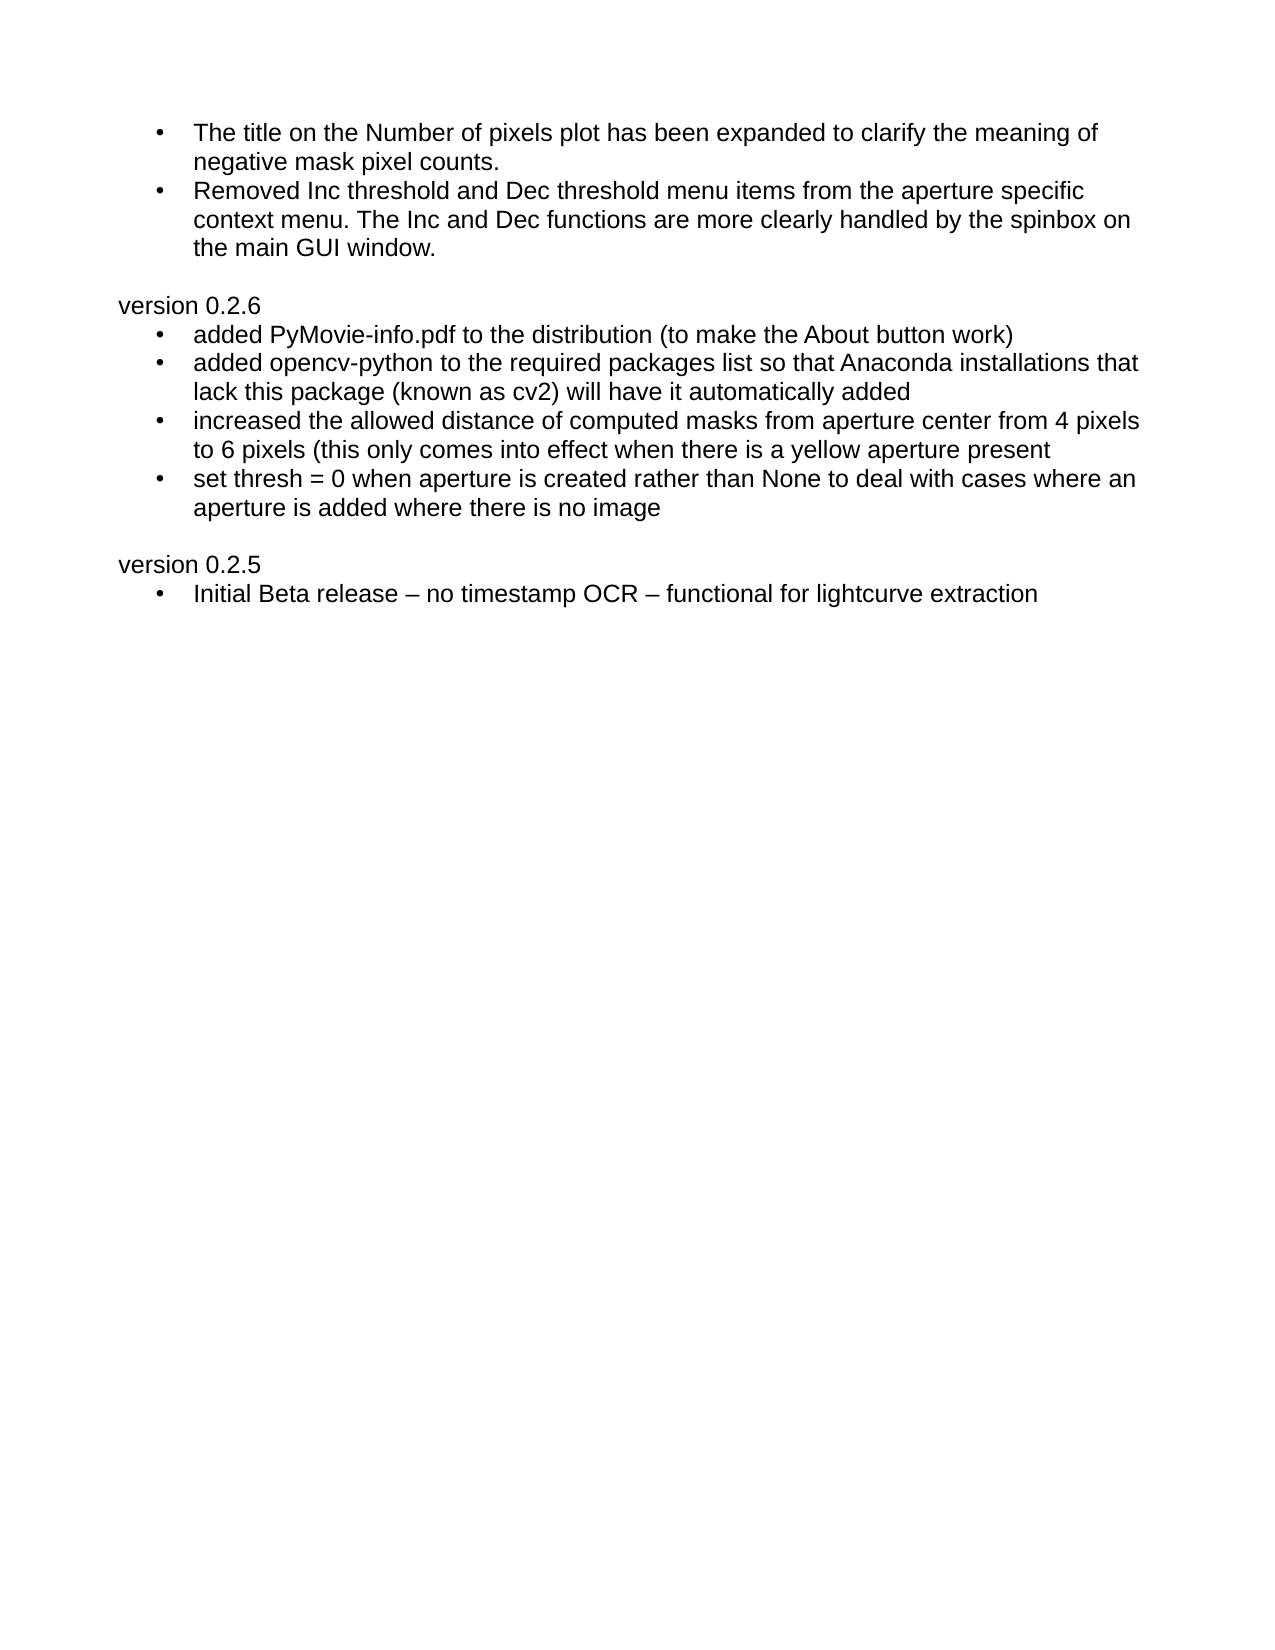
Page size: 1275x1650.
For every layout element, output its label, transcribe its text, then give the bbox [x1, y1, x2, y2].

list added PyMovie-info.pdf to the distribution (to make the About button work) [156, 319, 1157, 348]
text version 0.2.5 [118, 550, 1157, 579]
list increased the allowed distance of computed masks from aperture center from 4 pixels to 6 pixels (this only comes into effect when there is a yellow aperture present [156, 406, 1157, 464]
list added opencv-python to the required packages list so that Anaconda installations that lack this package (known as cv2) will have it automatically added [156, 348, 1157, 406]
list The title on the Number of pixels plot has been expanded to clarify the meaning of negative mask pixel counts. [156, 118, 1157, 176]
list Removed Inc threshold and Dec threshold menu items from the aperture specific context menu. The Inc and Dec functions are more clearly handled by the spinbox on the main GUI window. [156, 176, 1157, 291]
list set thresh = 0 when aperture is created rather than None to deal with cases where an aperture is added where there is no image [156, 464, 1157, 550]
list Initial Beta release – no timestamp OCR – functional for lightcurve extraction [156, 579, 1157, 608]
text version 0.2.6 [118, 291, 1157, 319]
